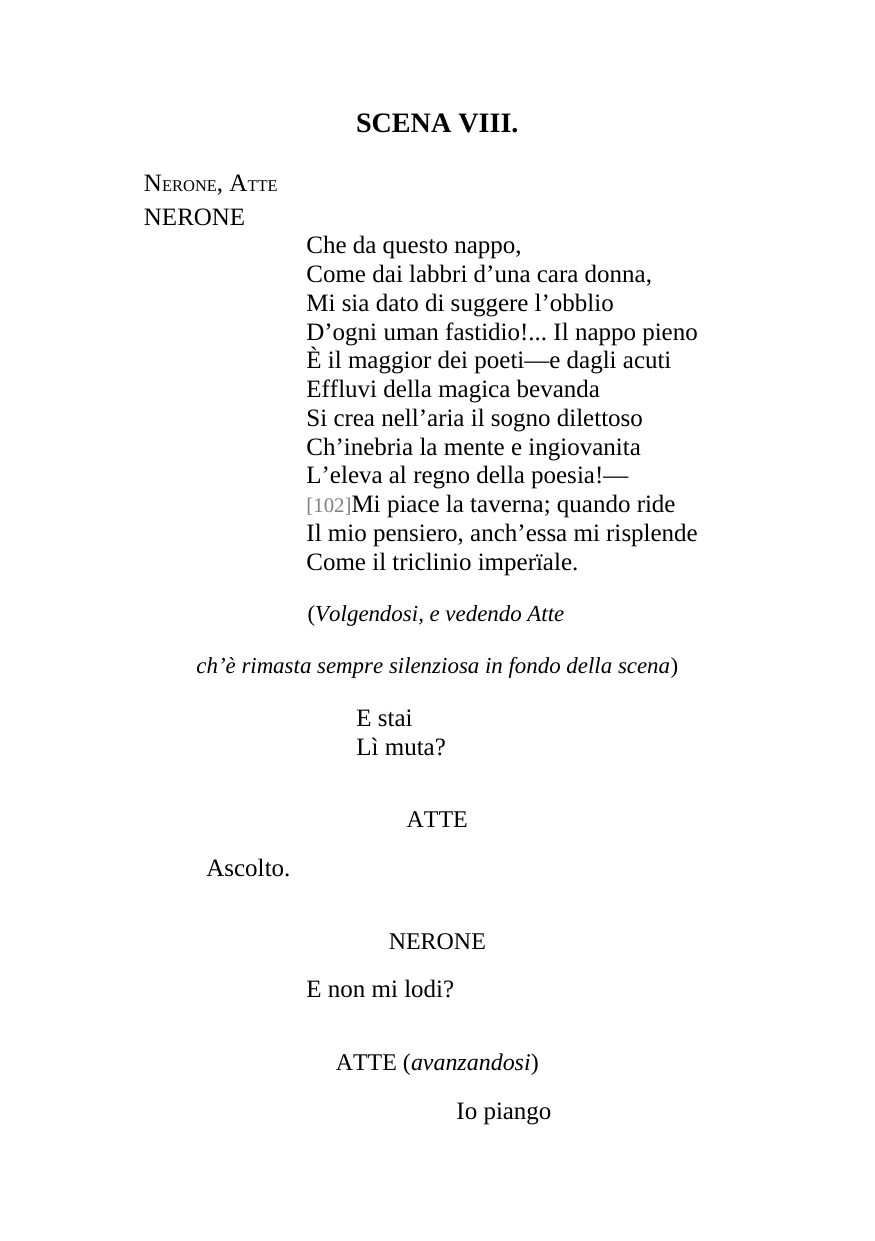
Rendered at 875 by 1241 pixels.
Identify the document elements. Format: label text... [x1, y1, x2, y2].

subtitle SCENA VIII. [106, 106, 768, 139]
text NERONE [106, 927, 768, 954]
text Ch’inebria la mente e ingiovanita [106, 432, 768, 460]
text Io piango [106, 1096, 768, 1124]
text È il maggior dei poeti—e dagli acuti [106, 345, 768, 374]
text (Volgendosi, e vedendo Atte [106, 600, 768, 627]
text Il mio pensiero, anch’essa mi risplende [106, 518, 768, 547]
text Che da questo nappo, [106, 230, 768, 259]
text E non mi lodi? [106, 974, 768, 1003]
text E stai [106, 703, 768, 732]
text Come il triclinio imperïale. [106, 547, 768, 575]
text Lì muta? [106, 732, 768, 761]
text [102]Mi piace la taverna; quando ride [106, 489, 768, 518]
text Si crea nell’aria il sogno dilettoso [106, 403, 768, 432]
text Nerone, Atte [106, 168, 768, 197]
text D’ogni uman fastidio!... Il nappo pieno [106, 317, 768, 345]
text ATTE [106, 806, 768, 833]
text NERONE [106, 202, 768, 230]
text Effluvi della magica bevanda [106, 374, 768, 403]
text Ascolto. [106, 853, 768, 882]
text Mi sia dato di suggere l’obblio [106, 288, 768, 317]
text ATTE (avanzandosi) [106, 1048, 768, 1076]
text Come dai labbri d’una cara donna, [106, 259, 768, 288]
text L’eleva al regno della poesia!— [106, 460, 768, 489]
text ch’è rimasta sempre silenziosa in fondo della scena) [106, 652, 768, 678]
